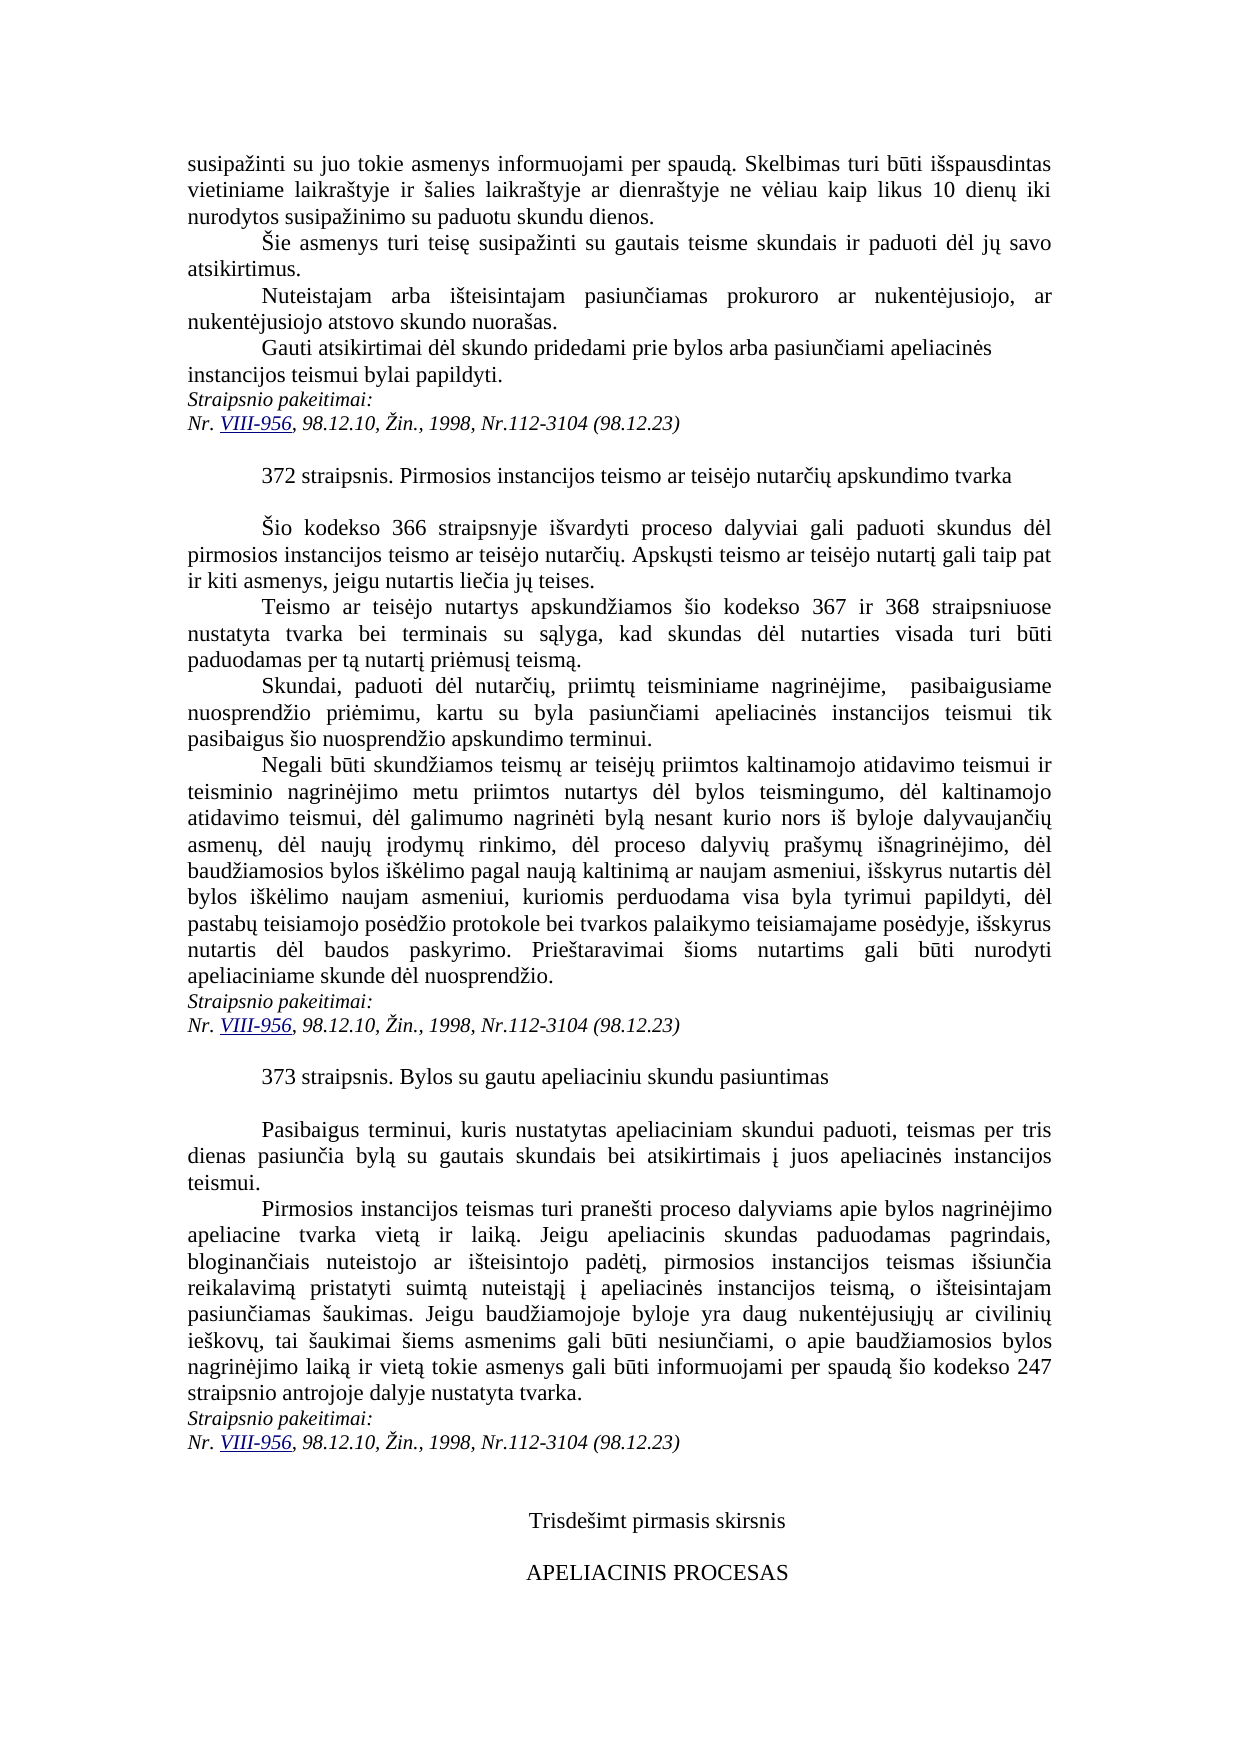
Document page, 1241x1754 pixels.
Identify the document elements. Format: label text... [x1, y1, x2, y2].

text Teismo ar teisėjo nutartys apskundžiamos šio kodekso 367 ir 368 straipsniuose nustatyta tvarka bei terminais su sąlyga, kad skundas dėl nutarties visada turi būti paduodamas per tą nutartį priėmusį teismą. [187, 593, 1053, 672]
text Straipsnio pakeitimai: [187, 989, 1053, 1013]
text Nr. VIII-956, 98.12.10, Žin., 1998, Nr.112-3104 (98.12.23) [187, 411, 1053, 435]
text Nuteistajam arba išteisintajam pasiunčiamas prokuroro ar nukentėjusiojo, ar nukentėjusiojo atstovo skundo nuorašas. [187, 282, 1053, 334]
text Negali būti skundžiamos teismų ar teisėjų priimtos kaltinamojo atidavimo teismui ir teisminio nagrinėjimo metu priimtos nutartys dėl bylos teismingumo, dėl kaltinamojo atidavimo teismui, dėl galimumo nagrinėti bylą nesant kurio nors iš byloje dalyvaujančių asmenų, dėl naujų įrodymų rinkimo, dėl proceso dalyvių prašymų išnagrinėjimo, dėl baudžiamosios bylos iškėlimo pagal naują kaltinimą ar naujam asmeniui, išskyrus nutartis dėl bylos iškėlimo naujam asmeniui, kuriomis perduodama visa byla tyrimui papildyti, dėl pastabų teisiamojo posėdžio protokole bei tvarkos palaikymo teisiamajame posėdyje, išskyrus nutartis dėl baudos paskyrimo. Prieštaravimai šioms nutartims gali būti nurodyti apeliaciniame skunde dėl nuosprendžio. [187, 752, 1053, 989]
text Šio kodekso 366 straipsnyje išvardyti proceso dalyviai gali paduoti skundus dėl pirmosios instancijos teismo ar teisėjo nutarčių. Apskųsti teismo ar teisėjo nutartį gali taip pat ir kiti asmenys, jeigu nutartis liečia jų teises. [187, 514, 1053, 593]
text susipažinti su juo tokie asmenys informuojami per spaudą. Skelbimas turi būti išspausdintas vietiniame laikraštyje ir šalies laikraštyje ar dienraštyje ne vėliau kaip likus 10 dienų iki nurodytos susipažinimo su paduotu skundu dienos. [187, 150, 1053, 229]
text Straipsnio pakeitimai: [187, 387, 1053, 411]
text Pirmosios instancijos teismas turi pranešti proceso dalyviams apie bylos nagrinėjimo apeliacine tvarka vietą ir laiką. Jeigu apeliacinis skundas paduodamas pagrindais, bloginančiais nuteistojo ar išteisintojo padėtį, pirmosios instancijos teismas išsiunčia reikalavimą pristatyti suimtą nuteistąjį į apeliacinės instancijos teismą, o išteisintajam pasiunčiamas šaukimas. Jeigu baudžiamojoje byloje yra daug nukentėjusiųjų ar civilinių ieškovų, tai šaukimai šiems asmenims gali būti nesiunčiami, o apie baudžiamosios bylos nagrinėjimo laiką ir vietą tokie asmenys gali būti informuojami per spaudą šio kodekso 247 straipsnio antrojoje dalyje nustatyta tvarka. [187, 1195, 1053, 1406]
text Gauti atsikirtimai dėl skundo pridedami prie bylos arba pasiunčiami apeliacinės instancijos teismui bylai papildyti. [187, 334, 1053, 387]
text 372 straipsnis. Pirmosios instancijos teismo ar teisėjo nutarčių apskundimo tvarka [187, 462, 1053, 488]
text Skundai, paduoti dėl nutarčių, priimtų teisminiame nagrinėjime, pasibaigusiame nuosprendžio priėmimu, kartu su byla pasiunčiami apeliacinės instancijos teismui tik pasibaigus šio nuosprendžio apskundimo terminui. [187, 672, 1053, 752]
text Nr. VIII-956, 98.12.10, Žin., 1998, Nr.112-3104 (98.12.23) [187, 1430, 1053, 1454]
text Straipsnio pakeitimai: [187, 1406, 1053, 1430]
text Nr. VIII-956, 98.12.10, Žin., 1998, Nr.112-3104 (98.12.23) [187, 1013, 1053, 1037]
text 373 straipsnis. Bylos su gautu apeliaciniu skundu pasiuntimas [187, 1063, 1053, 1089]
text Pasibaigus terminui, kuris nustatytas apeliaciniam skundui paduoti, teismas per tris dienas pasiunčia bylą su gautais skundais bei atsikirtimais į juos apeliacinės instancijos teismui. [187, 1116, 1053, 1195]
text Trisdešimt pirmasis skirsnis [187, 1507, 1053, 1533]
text APELIACINIS PROCESAS [187, 1559, 1053, 1586]
text Šie asmenys turi teisę susipažinti su gautais teisme skundais ir paduoti dėl jų savo atsikirtimus. [187, 229, 1053, 282]
